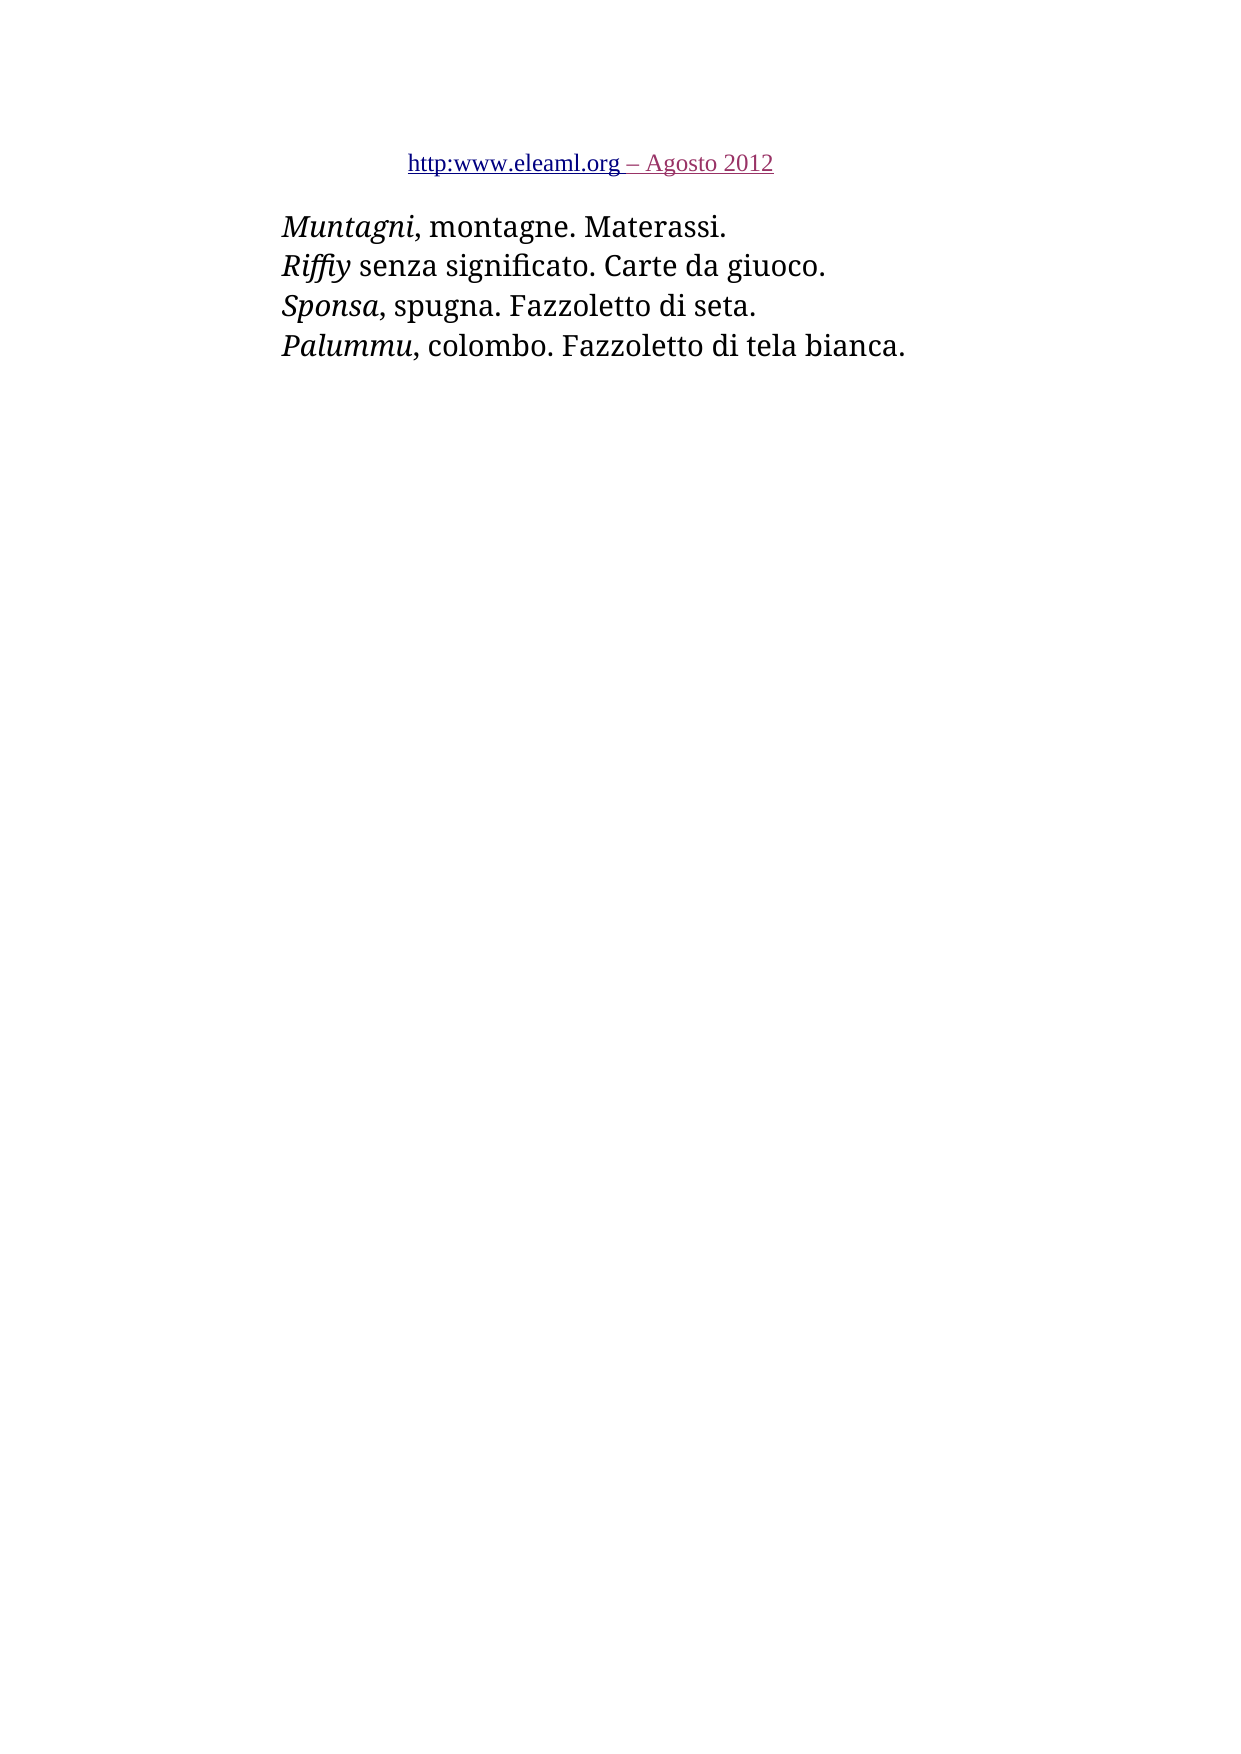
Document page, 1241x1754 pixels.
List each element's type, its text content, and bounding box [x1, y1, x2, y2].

text Muntagni, montagne. Materassi. [252, 206, 1004, 246]
text Sponsa, spugna. Fazzoletto di seta. [252, 285, 1004, 325]
text Palummu, colombo. Fazzoletto di tela bianca. [252, 325, 1004, 364]
text Riffiy senza significato. Carte da giuoco. [252, 246, 1004, 285]
